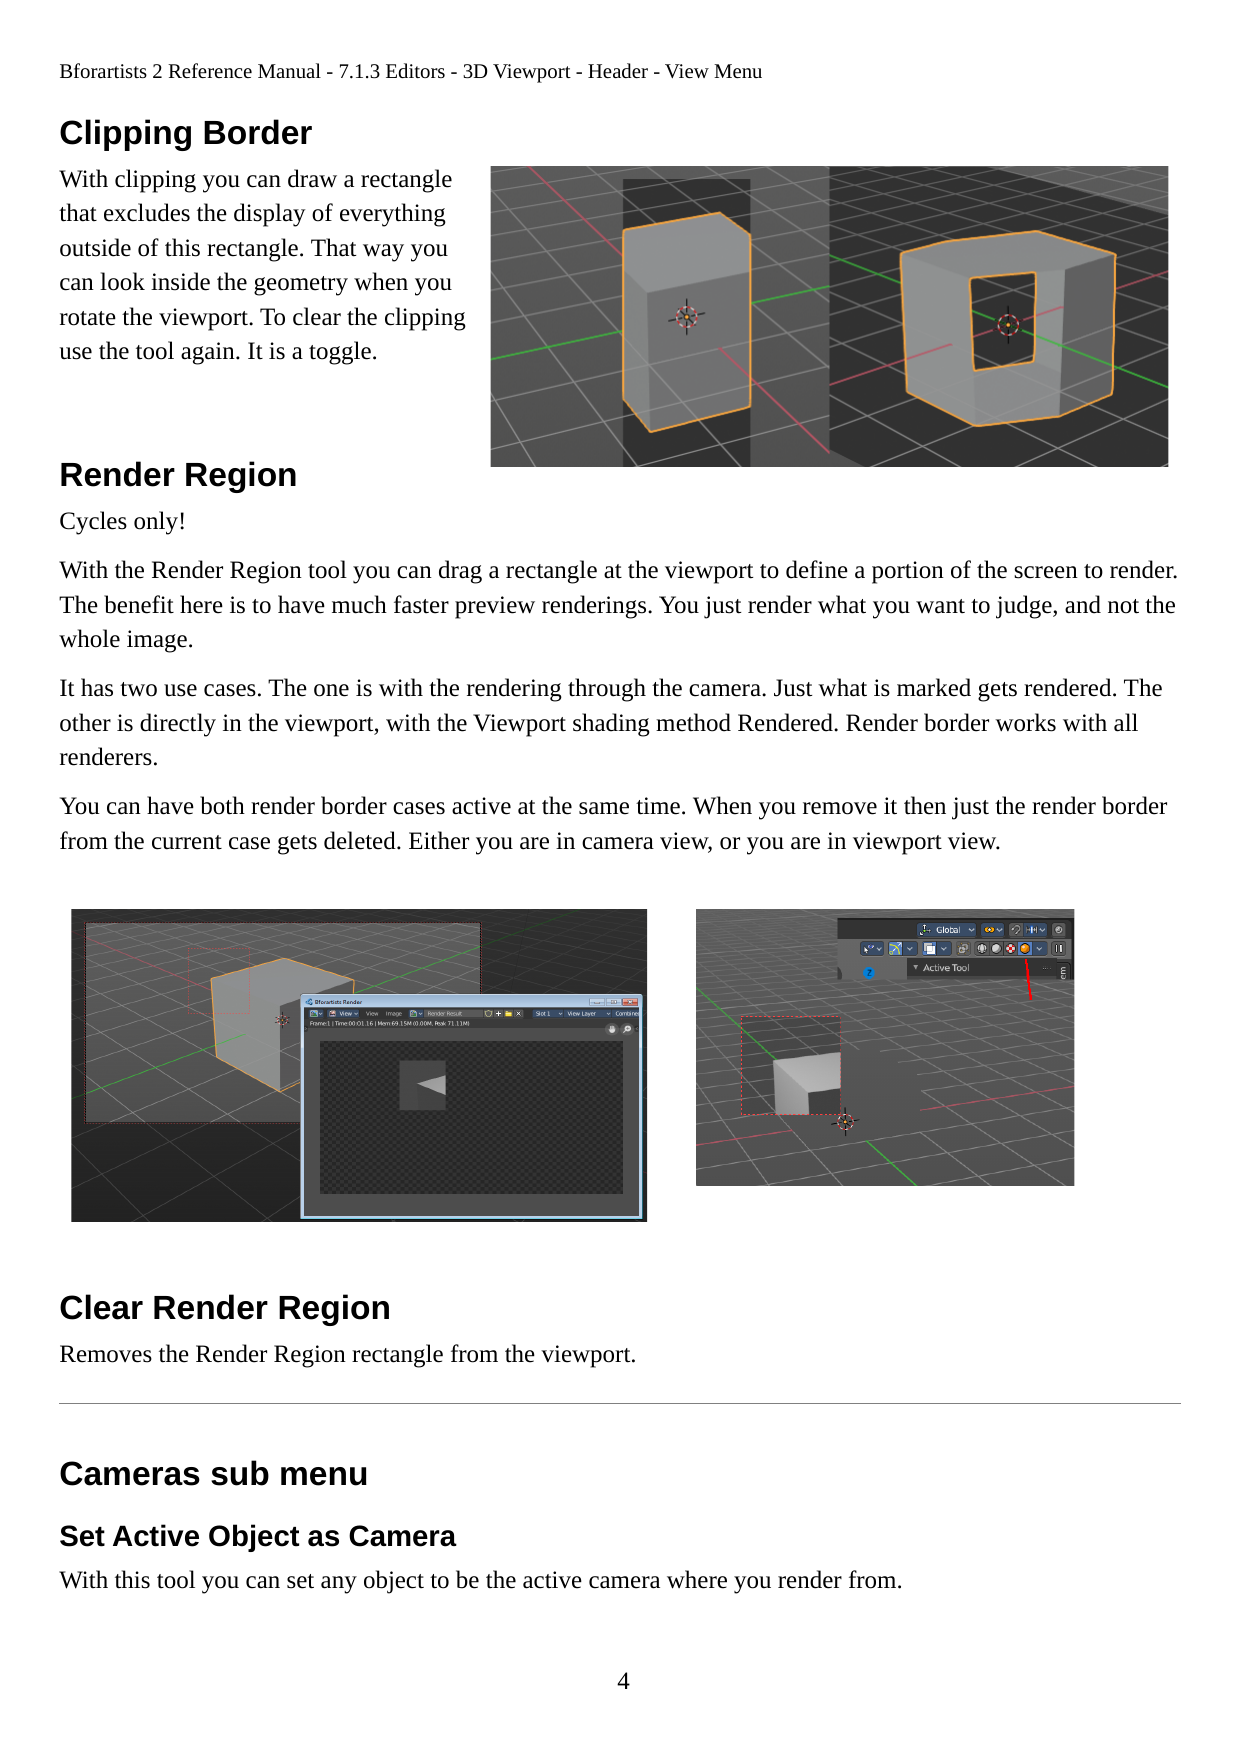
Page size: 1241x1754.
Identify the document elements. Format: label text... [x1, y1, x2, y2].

picture [490, 166, 1169, 467]
picture [696, 909, 1075, 1186]
text Removes the Render Region rectangle from the viewport. [59, 1339, 1181, 1368]
text It has two use cases. The one is with the rendering through the camera. Just what is marked gets rendered. The other is directly in the viewport, with the Viewport shading method Rendered. Render border works with all renderers. [59, 673, 1181, 771]
subtitle Render Region [59, 455, 1181, 494]
subtitle Cameras sub menu [59, 1453, 1181, 1492]
text Cycles only! [59, 506, 1181, 535]
subtitle Clear Render Region [59, 1288, 1181, 1327]
text With clipping you can draw a rectangle that excludes the display of everything outside of this rectangle. That way you can look inside the geometry when you rotate the viewport. To clear the clipping use the tool again. It is a toggle. [59, 164, 1181, 365]
text With the Render Region tool you can drag a rectangle at the viewport to define a portion of the screen to render. The benefit here is to have much faster preview renderings. You just render what you want to judge, and not the whole image. [59, 555, 1181, 653]
text With this tool you can set any object to be the active camera where you render from. [59, 1565, 1181, 1594]
text You can have both render border cases active at the same time. When you remove it then just the render border from the current case gets deleted. Either you are in camera view, or you are in viewport view. [59, 791, 1181, 854]
subtitle Set Active Object as Camera [59, 1519, 1181, 1553]
picture [71, 909, 648, 1222]
subtitle Clipping Border [59, 113, 1181, 151]
